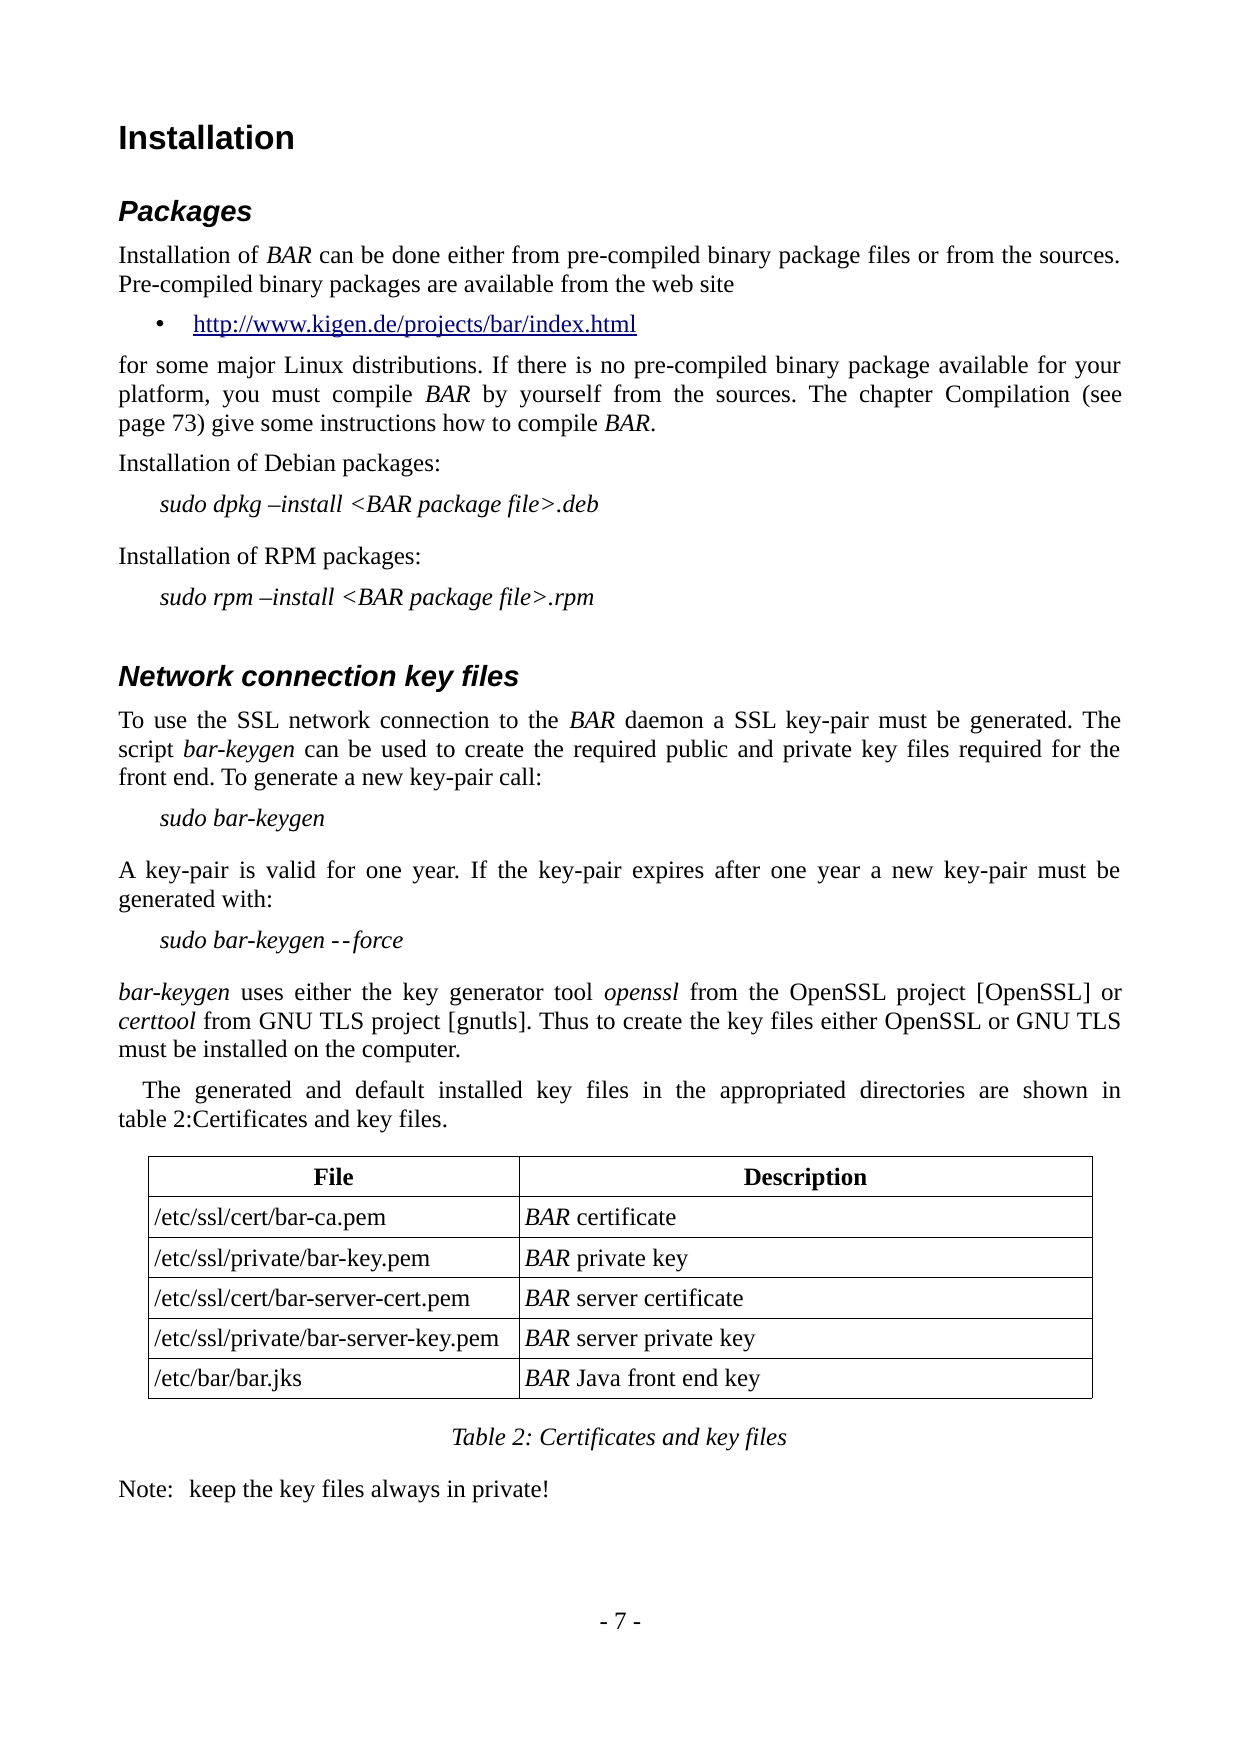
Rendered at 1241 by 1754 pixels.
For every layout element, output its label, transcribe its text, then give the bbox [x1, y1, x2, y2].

subtitle Network connection key files [118, 659, 1122, 692]
table_cell /etc/ssl/cert/bar-server-cert.pem [149, 1278, 519, 1317]
table_cell /etc/ssl/cert/bar-ca.pem [149, 1197, 519, 1237]
text Installation of BAR can be done either from pre-compiled binary package files or from the sources. Pre-compiled binary packages are available from the web site [118, 240, 1122, 298]
text The generated and default installed key files in the appropriated directories are shown in table 2:Certificates and key files. [118, 1075, 1122, 1133]
table_cell BAR server certificate [520, 1278, 1092, 1317]
list http://www.kigen.de/projects/bar/index.html [156, 309, 1122, 338]
text sudo bar-keygen ‑‑force [159, 925, 1122, 953]
subtitle Packages [118, 194, 1122, 228]
text Installation of Debian packages: [118, 448, 1122, 477]
table_header Description [520, 1157, 1092, 1196]
table_cell BAR private key [520, 1238, 1092, 1277]
table_cell /etc/ssl/private/bar-server-key.pem [149, 1319, 519, 1358]
text Note: keep the key files always in private! [118, 1474, 1122, 1503]
text for some major Linux distributions. If there is no pre-compiled binary package available for your platform, you must compile BAR by yourself from the sources. The chapter Compilation (see page 74) give some instructions how to compile BAR. [118, 350, 1122, 436]
table_cell BAR Java front end key [520, 1359, 1092, 1398]
text sudo bar-keygen [159, 803, 1122, 832]
subtitle Installation [118, 118, 1122, 157]
table_cell /etc/bar/bar.jks [149, 1359, 519, 1398]
text Installation of RPM packages: [118, 541, 1122, 570]
text A key-pair is valid for one year. If the key-pair expires after one year a new key-pair must be generated with: [118, 855, 1122, 913]
table_cell BAR server private key [520, 1319, 1092, 1358]
text Table 2: Certificates and key files [118, 1422, 1122, 1450]
text sudo rpm –install <BAR package file>.rpm [159, 582, 1122, 610]
text To use the SSL network connection to the BAR daemon a SSL key-pair must be generated. The script bar-keygen can be used to create the required public and private key files required for the front end. To generate a new key-pair call: [118, 705, 1122, 791]
table_cell /etc/ssl/private/bar-key.pem [149, 1238, 519, 1277]
table_cell BAR certificate [520, 1197, 1092, 1237]
table_header File [149, 1157, 519, 1196]
text sudo dpkg –install <BAR package file>.deb [159, 489, 1122, 517]
text bar-keygen uses either the key generator tool openssl from the OpenSSL project [OpenSSL] or certtool from GNU TLS project [gnutls]. Thus to create the key files either OpenSSL or GNU TLS must be installed on the computer. [118, 977, 1122, 1063]
